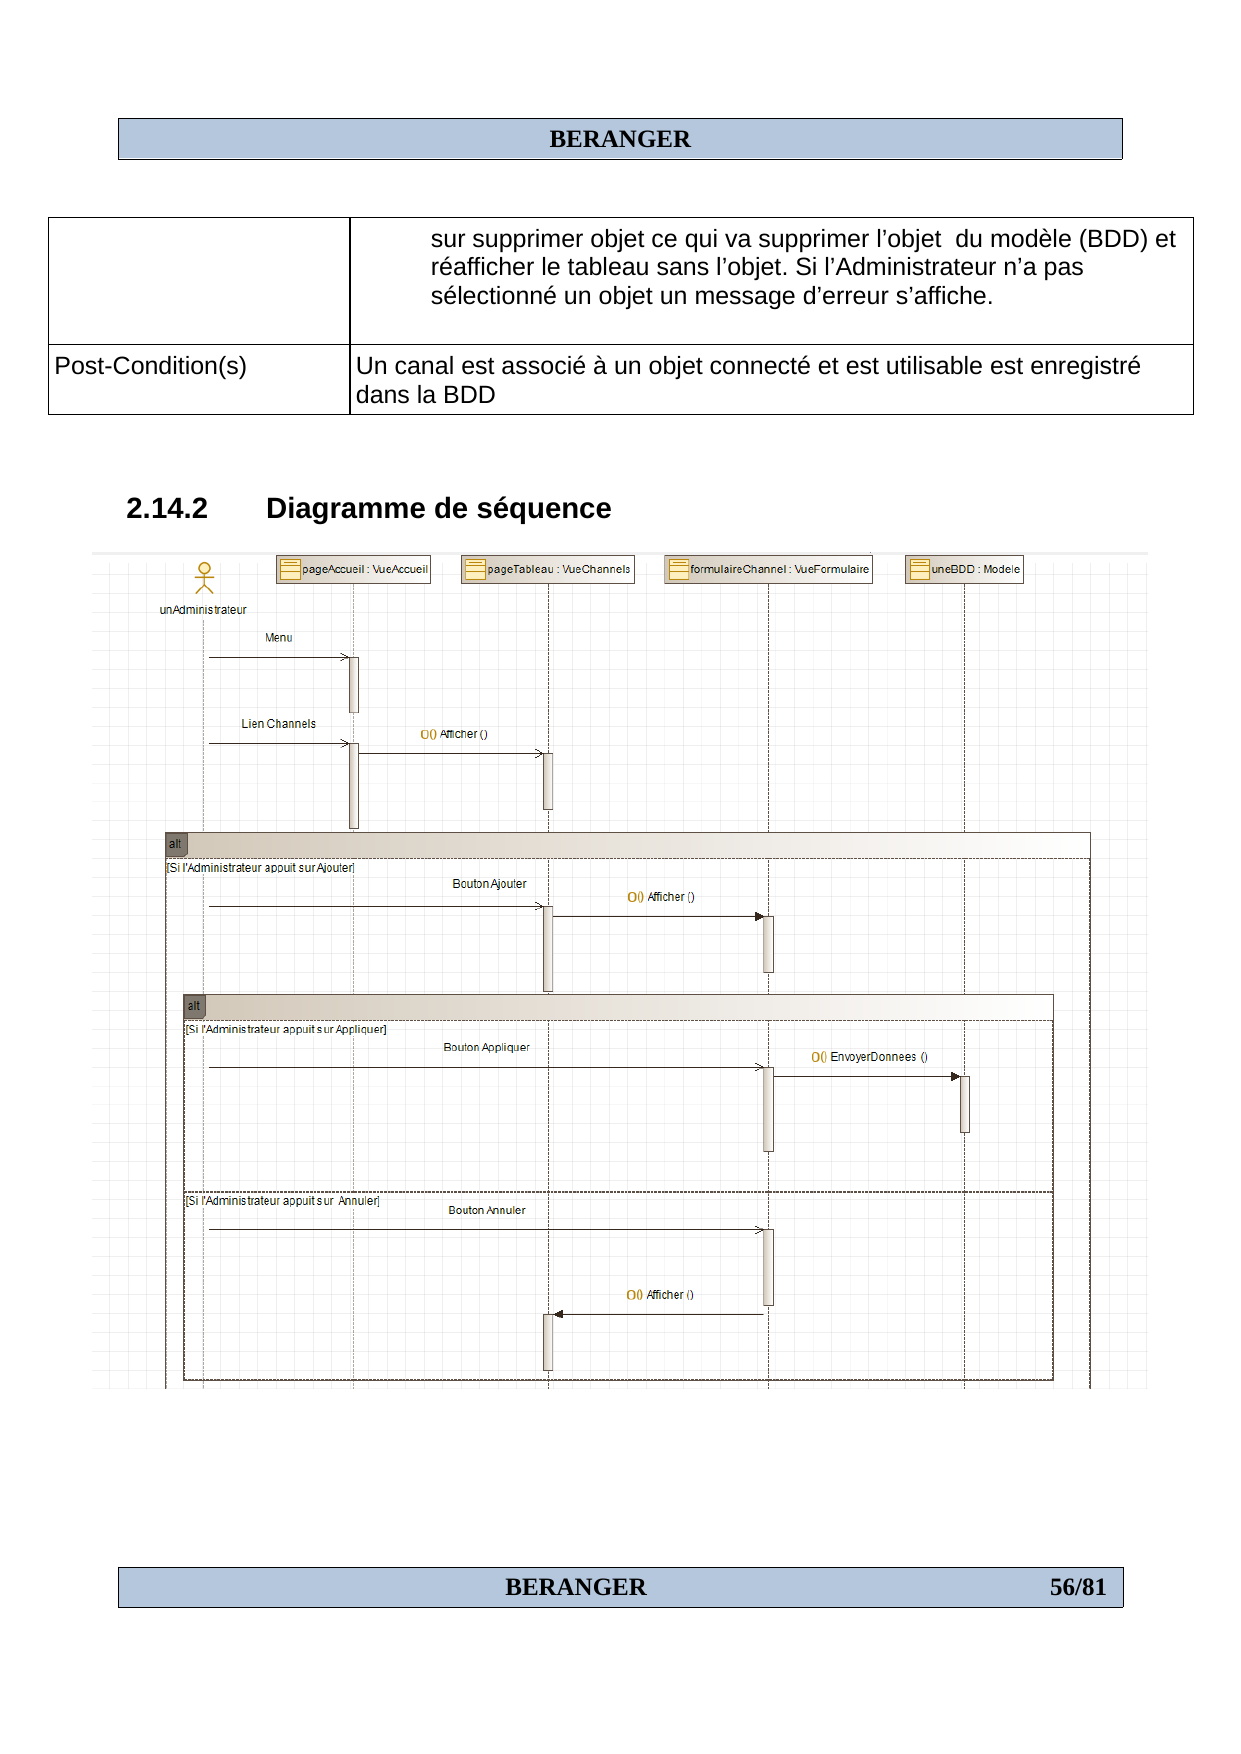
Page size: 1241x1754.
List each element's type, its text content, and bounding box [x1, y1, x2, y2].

table_cell sur supprimer objet ce qui va supprimer l’objet du modèle (BDD) et réafficher le tableau sans l’objet. Si l’Administrateur n’a pas sélectionné un objet un message d’erreur s’affiche. [351, 218, 1193, 344]
table_cell [49, 218, 349, 344]
picture [92, 552, 1149, 1389]
table_cell Un canal est associé à un objet connecté et est utilisable est enregistré dans la BDD [351, 345, 1193, 414]
table_cell Post-Condition(s) [49, 345, 349, 414]
subtitle Diagramme de séquence [118, 491, 1122, 524]
